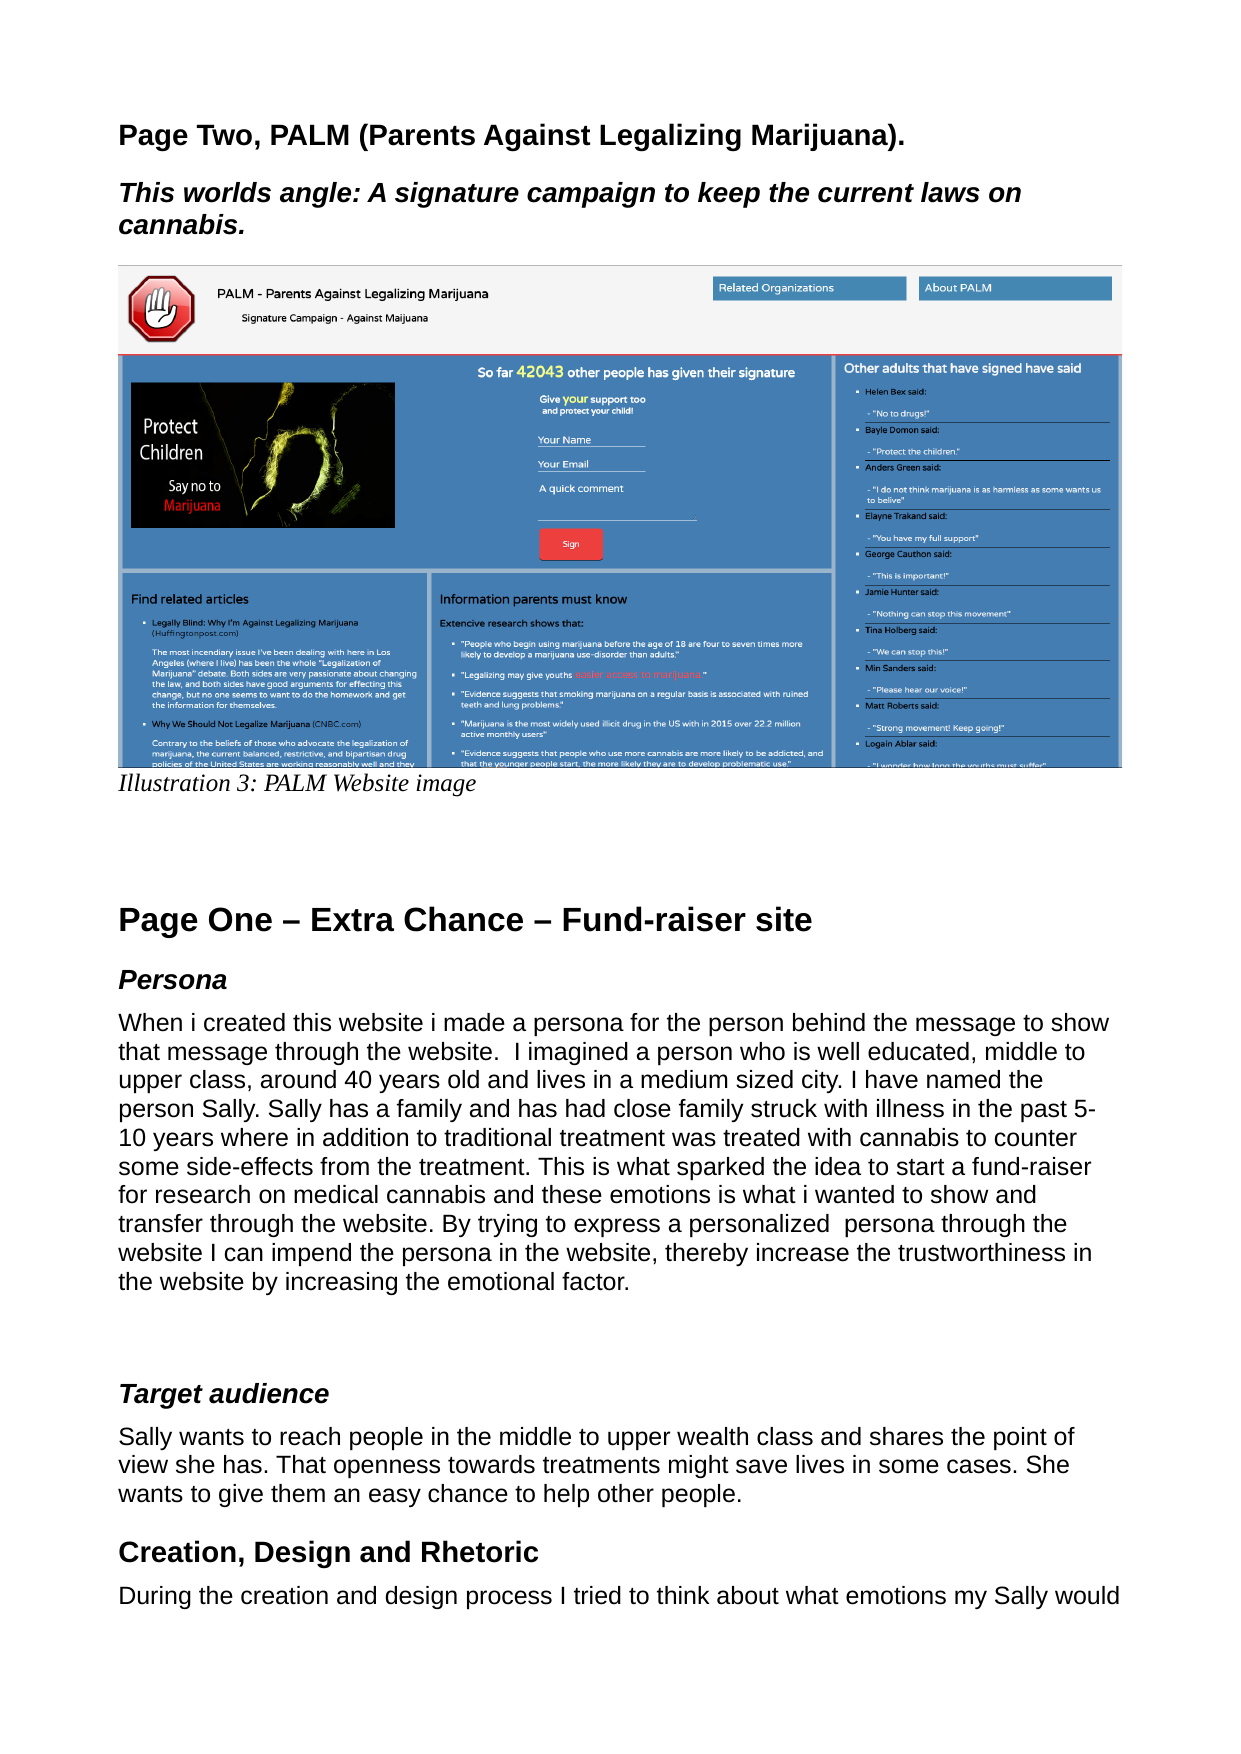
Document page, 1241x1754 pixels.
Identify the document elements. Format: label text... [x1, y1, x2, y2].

subtitle Page Two, PALM (Parents Against Legalizing Marijuana). [118, 118, 1122, 152]
subtitle Persona [118, 963, 1122, 995]
subtitle Creation, Design and Rhetoric [118, 1535, 1122, 1568]
text When i created this website i made a persona for the person behind the message to show that message through the website. I imagined a person who is well educated, middle to upper class, around 40 years old and lives in a medium sized city. I have named the person Sally. Sally has a family and has had close family struck with illness in the past 5-10 years where in addition to traditional treatment was treated with cannabis to counter some side-effects from the treatment. This is what sparked the idea to start a fund-raiser for research on medical cannabis and these emotions is what i wanted to show and transfer through the website. By trying to express a personalized persona through the website I can impend the persona in the website, thereby increase the trustworthiness in the website by increasing the emotional factor. [118, 1008, 1122, 1295]
text Illustration 3: PALM Website image [118, 768, 1122, 796]
subtitle Target audience [118, 1377, 1122, 1409]
text During the creation and design process I tried to think about what emotions my Sally would [118, 1581, 1122, 1610]
text Sally wants to reach people in the middle to upper wealth class and shares the point of view she has. That openness towards treatments might save lives in some cases. She wants to give them an easy chance to help other people. [118, 1421, 1122, 1508]
subtitle This worlds angle: A signature campaign to keep the current laws on cannabis. [118, 177, 1122, 241]
picture [118, 265, 1123, 768]
subtitle Page One – Extra Chance – Fund-raiser site [118, 900, 1122, 938]
